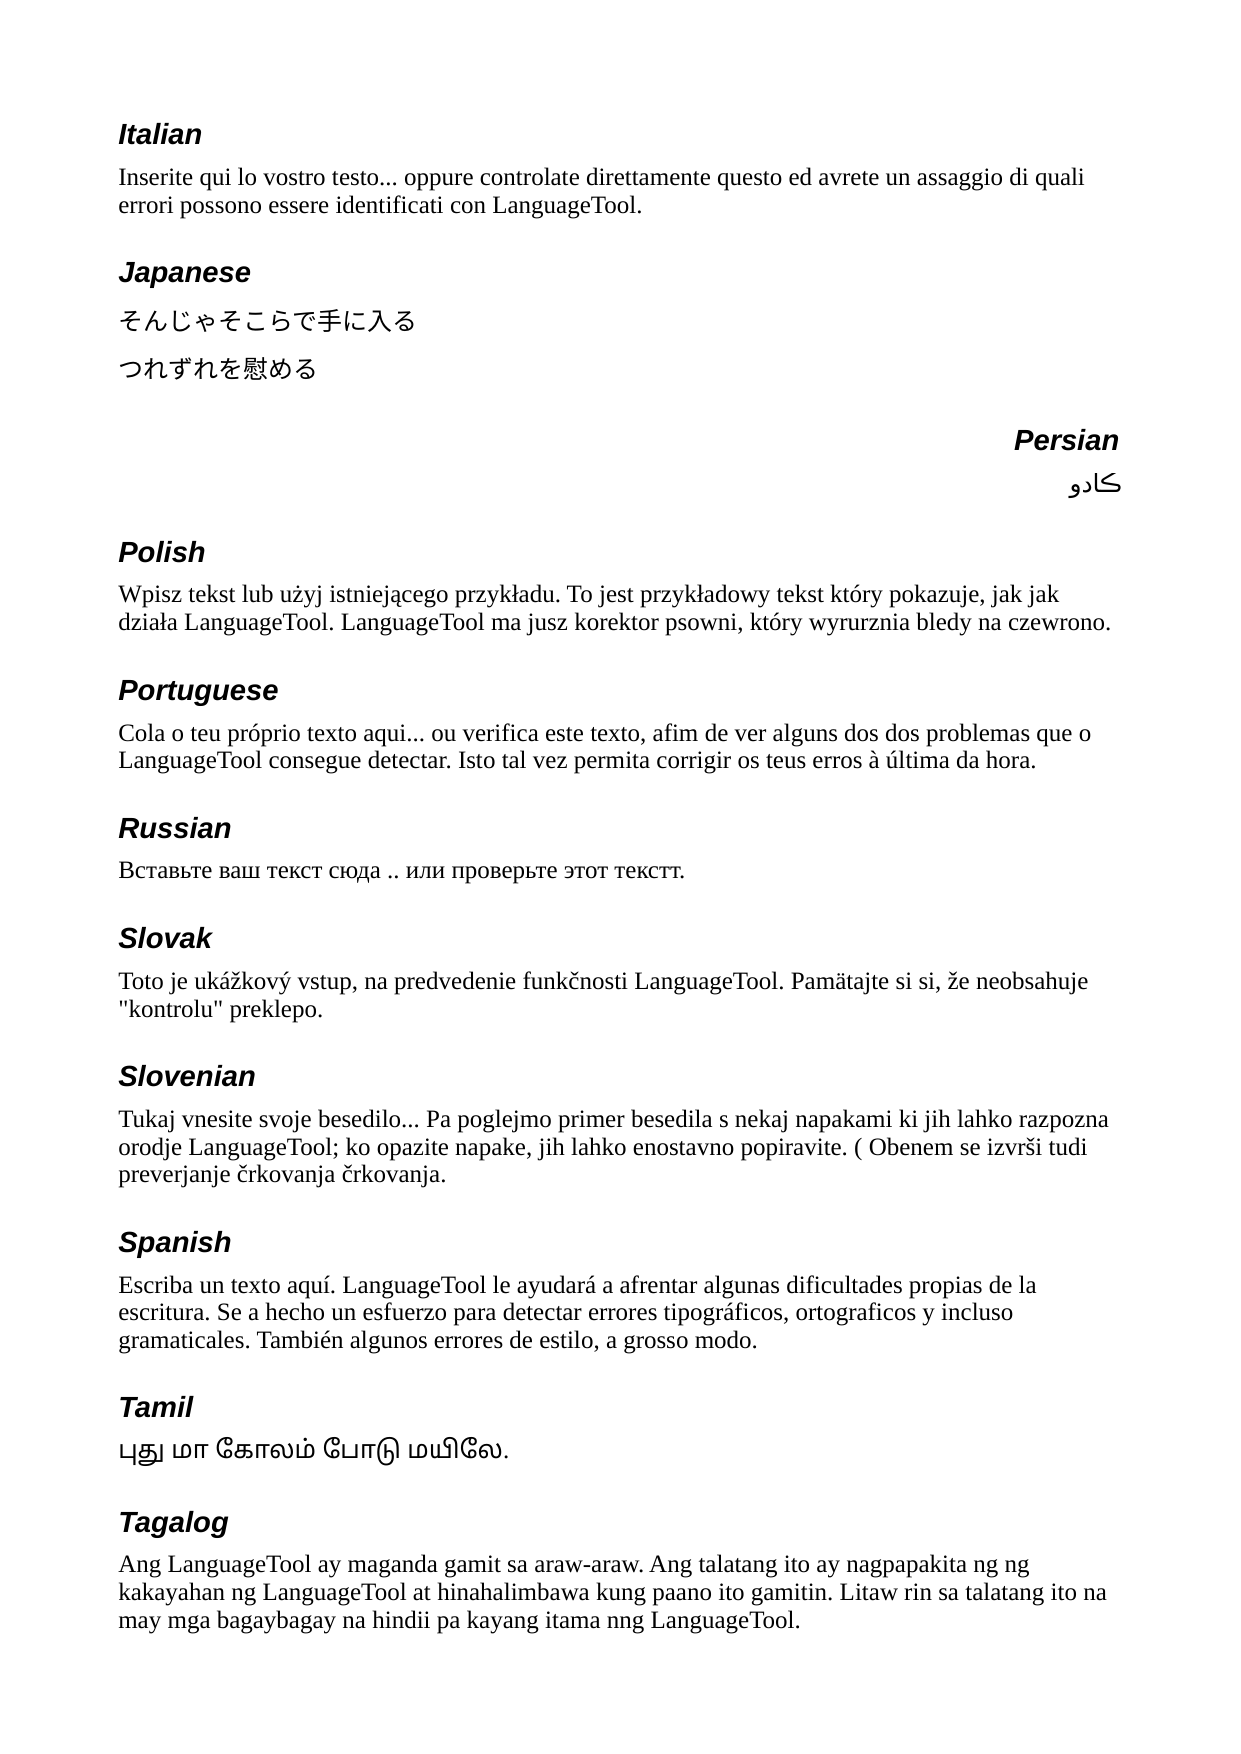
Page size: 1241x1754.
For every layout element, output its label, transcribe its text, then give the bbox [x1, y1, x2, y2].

subtitle Persian [118, 424, 1122, 456]
text Toto je ukážkový vstup, na predvedenie funkčnosti LanguageTool. Pamätajte si si, že neobsahuje "kontrolu" preklepo. [118, 967, 1122, 1022]
text そんじゃそこらで手に入る [118, 301, 1122, 337]
text ڪادو [118, 469, 1122, 498]
subtitle Portuguese [118, 673, 1122, 706]
text Escriba un texto aquí. LanguageTool le ayudará a afrentar algunas dificultades propias de la escritura. Se a hecho un esfuerzo para detectar errores tipográficos, ortograficos y incluso gramaticales. También algunos errores de estilo, a grosso modo. [118, 1271, 1122, 1354]
subtitle Slovenian [118, 1060, 1122, 1092]
text Inserite qui lo vostro testo... oppure controlate direttamente questo ed avrete un assaggio di quali errori possono essere identificati con LanguageTool. [118, 163, 1122, 219]
subtitle Tamil [118, 1391, 1122, 1424]
text Tukaj vnesite svoje besedilo... Pa poglejmo primer besedila s nekaj napakami ki jih lahko razpozna orodje LanguageTool; ko opazite napake, jih lahko enostavno popiravite. ( Obenem se izvrši tudi preverjanje črkovanja črkovanja. [118, 1105, 1122, 1188]
text புது மா கோலம் போடு மயிலே. [118, 1436, 1122, 1468]
subtitle Russian [118, 812, 1122, 844]
subtitle Spanish [118, 1226, 1122, 1258]
text Ang LanguageTool ay maganda gamit sa araw-araw. Ang talatang ito ay nagpapakita ng ng kakayahan ng LanguageTool at hinahalimbawa kung paano ito gamitin. Litaw rin sa talatang ito na may mga bagaybagay na hindii pa kayang itama nng LanguageTool. [118, 1551, 1122, 1634]
subtitle Tagalog [118, 1506, 1122, 1538]
subtitle Polish [118, 536, 1122, 568]
text Wpisz tekst lub użyj istniejącego przykładu. To jest przykładowy tekst który pokazuje, jak jak działa LanguageTool. LanguageTool ma jusz korektor psowni, który wyrurznia bledy na czewrono. [118, 581, 1122, 636]
text Вставьте ваш текст сюда .. или проверьте этот текстт. [118, 857, 1122, 884]
text つれずれを慰める [118, 350, 1122, 386]
subtitle Italian [118, 118, 1122, 151]
subtitle Japanese [118, 256, 1122, 289]
subtitle Slovak [118, 922, 1122, 954]
text Cola o teu próprio texto aqui... ou verifica este texto, afim de ver alguns dos dos problemas que o LanguageTool consegue detectar. Isto tal vez permita corrigir os teus erros à última da hora. [118, 719, 1122, 774]
